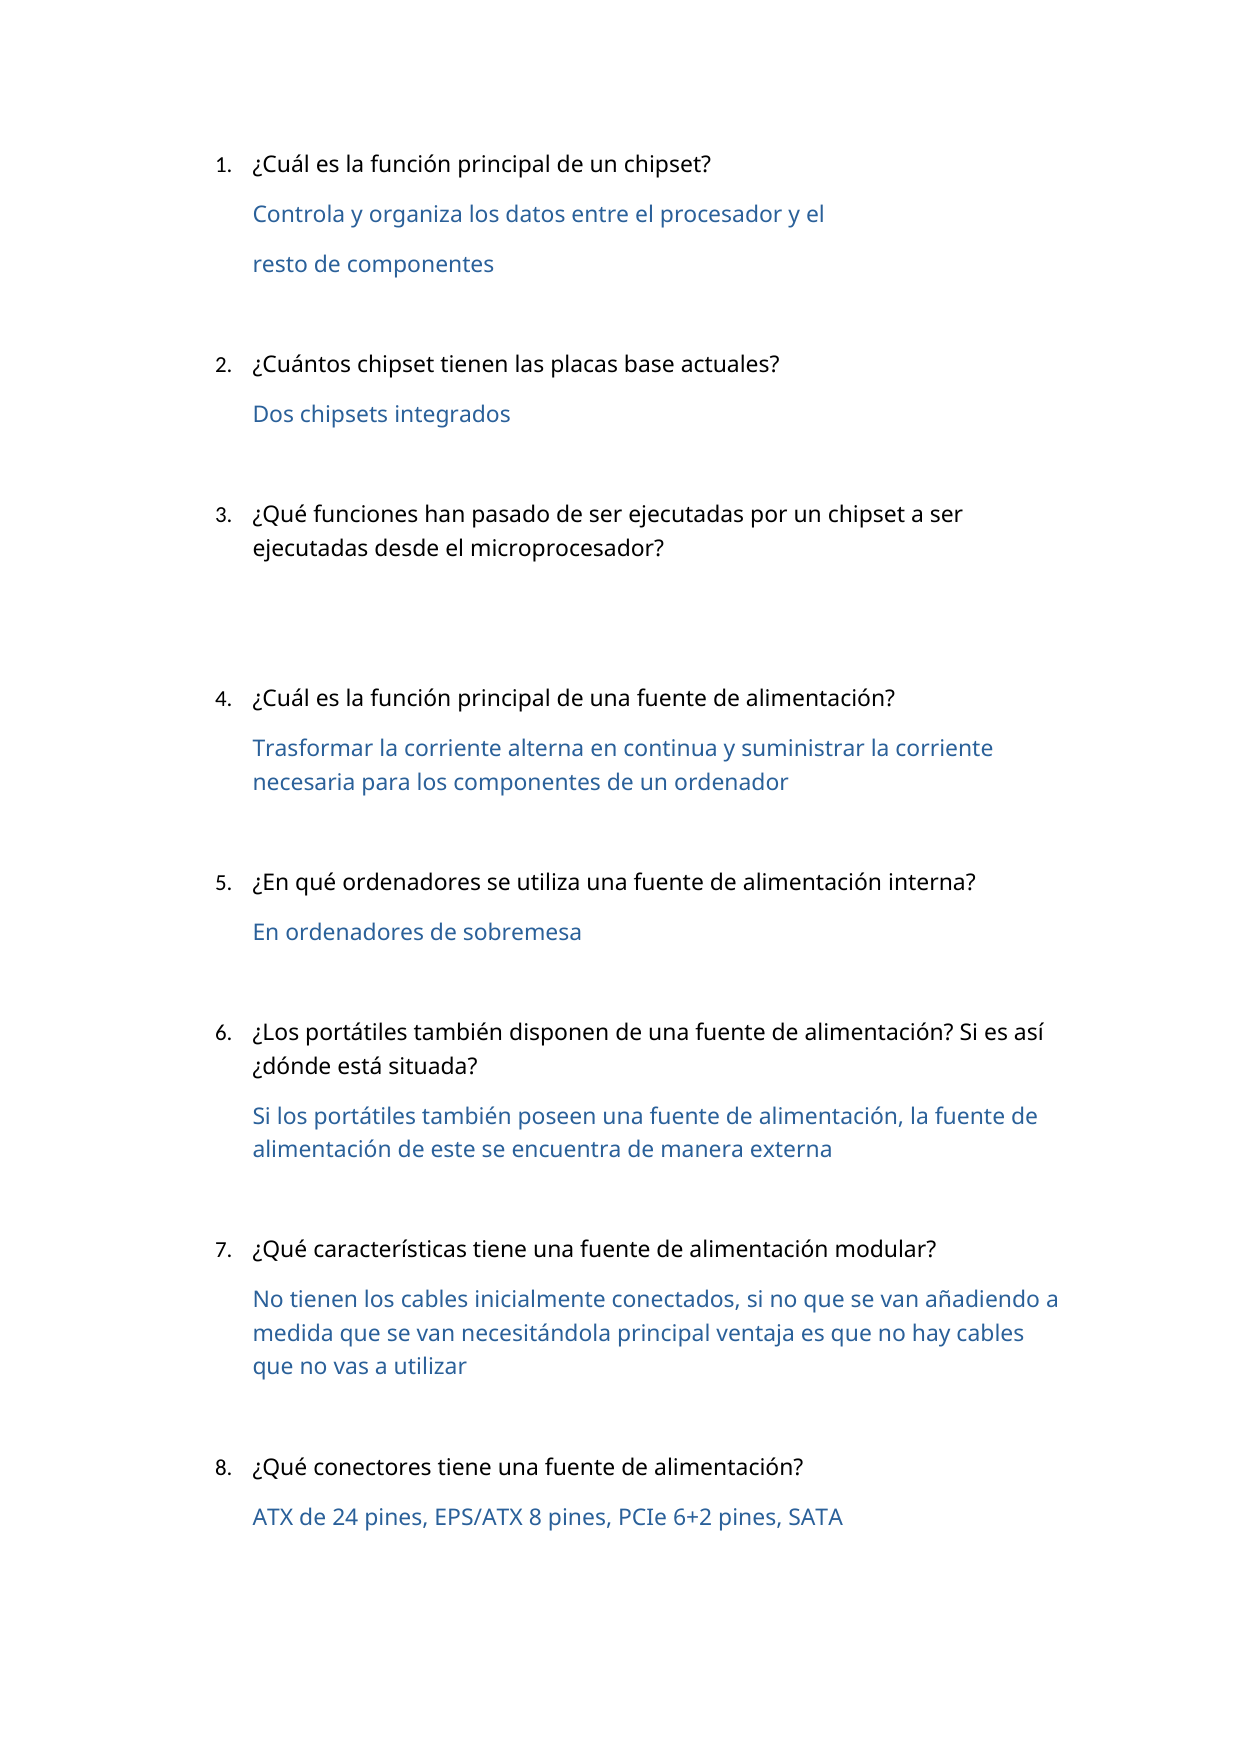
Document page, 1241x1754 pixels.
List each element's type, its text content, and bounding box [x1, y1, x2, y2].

list No tienen los cables inicialmente conectados, si no que se van añadiendo a medida que se van necesitándola principal ventaja es que no hay cables que no vas a utilizar [252, 1283, 1063, 1382]
list Dos chipsets integrados [252, 398, 1063, 429]
list ¿Qué conectores tiene una fuente de alimentación? [215, 1451, 1063, 1482]
list Si los portátiles también poseen una fuente de alimentación, la fuente de alimentación de este se encuentra de manera externa [252, 1100, 1063, 1164]
list ATX de 24 pines, EPS/ATX 8 pines, PCIe 6+2 pines, SATA [252, 1501, 1063, 1532]
list Controla y organiza los datos entre el procesador y el [252, 198, 1063, 229]
list Trasformar la corriente alterna en continua y suministrar la corriente necesaria para los componentes de un ordenador [252, 732, 1063, 797]
list ¿En qué ordenadores se utiliza una fuente de alimentación interna? [215, 866, 1063, 897]
list ¿Qué características tiene una fuente de alimentación modular? [215, 1233, 1063, 1264]
list resto de componentes [252, 248, 1063, 279]
list En ordenadores de sobremesa [252, 916, 1063, 947]
list ¿Qué funciones han pasado de ser ejecutadas por un chipset a ser ejecutadas desde el microprocesador? [215, 498, 1063, 563]
list ¿Cuántos chipset tienen las placas base actuales? [215, 348, 1063, 379]
list ¿Cuál es la función principal de un chipset? [215, 148, 1063, 179]
list ¿Cuál es la función principal de una fuente de alimentación? [215, 682, 1063, 713]
list ¿Los portátiles también disponen de una fuente de alimentación? Si es así ¿dónde está situada? [215, 1016, 1063, 1081]
